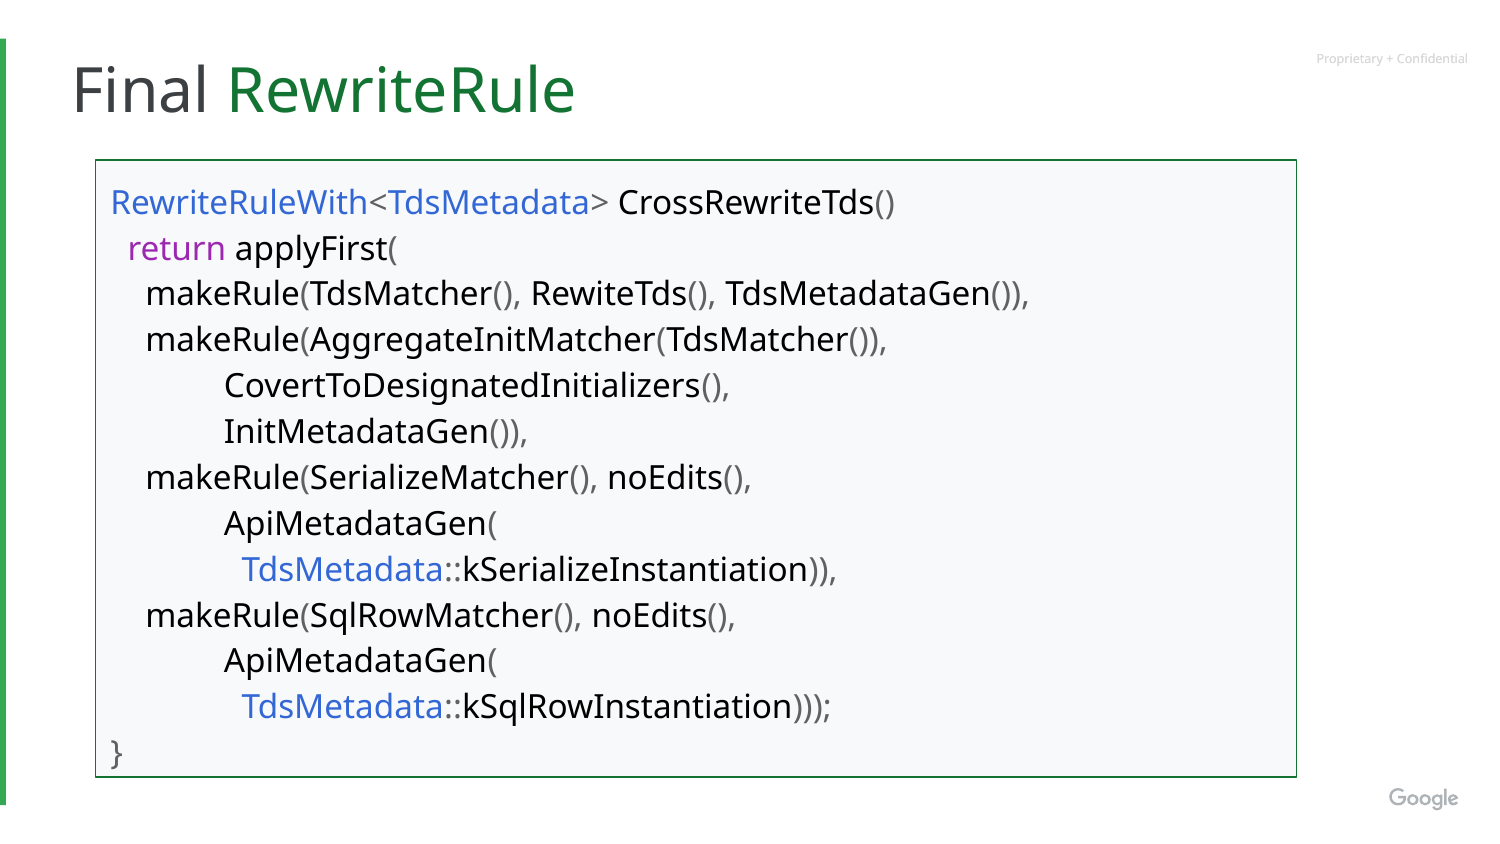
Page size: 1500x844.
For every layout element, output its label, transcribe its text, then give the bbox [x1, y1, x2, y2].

list RewriteRuleWith<TdsMetadata> CrossRewriteTds() return applyFirst( makeRule(TdsMatcher(), RewiteTds(), TdsMetadataGen()), makeRule(AggregateInitMatcher(TdsMatcher()), CovertToDesignatedInitializers(), InitMetadataGen()), makeRule(SerializeMatcher(), noEdits(), ApiMetadataGen( TdsMetadata::kSerializeInstantiation)), makeRule(SqlRowMatcher(), noEdits(), ApiMetadataGen( TdsMetadata::kSqlRowInstantiation))); } [95, 159, 1297, 778]
title Final RewriteRule [56, 43, 1336, 112]
